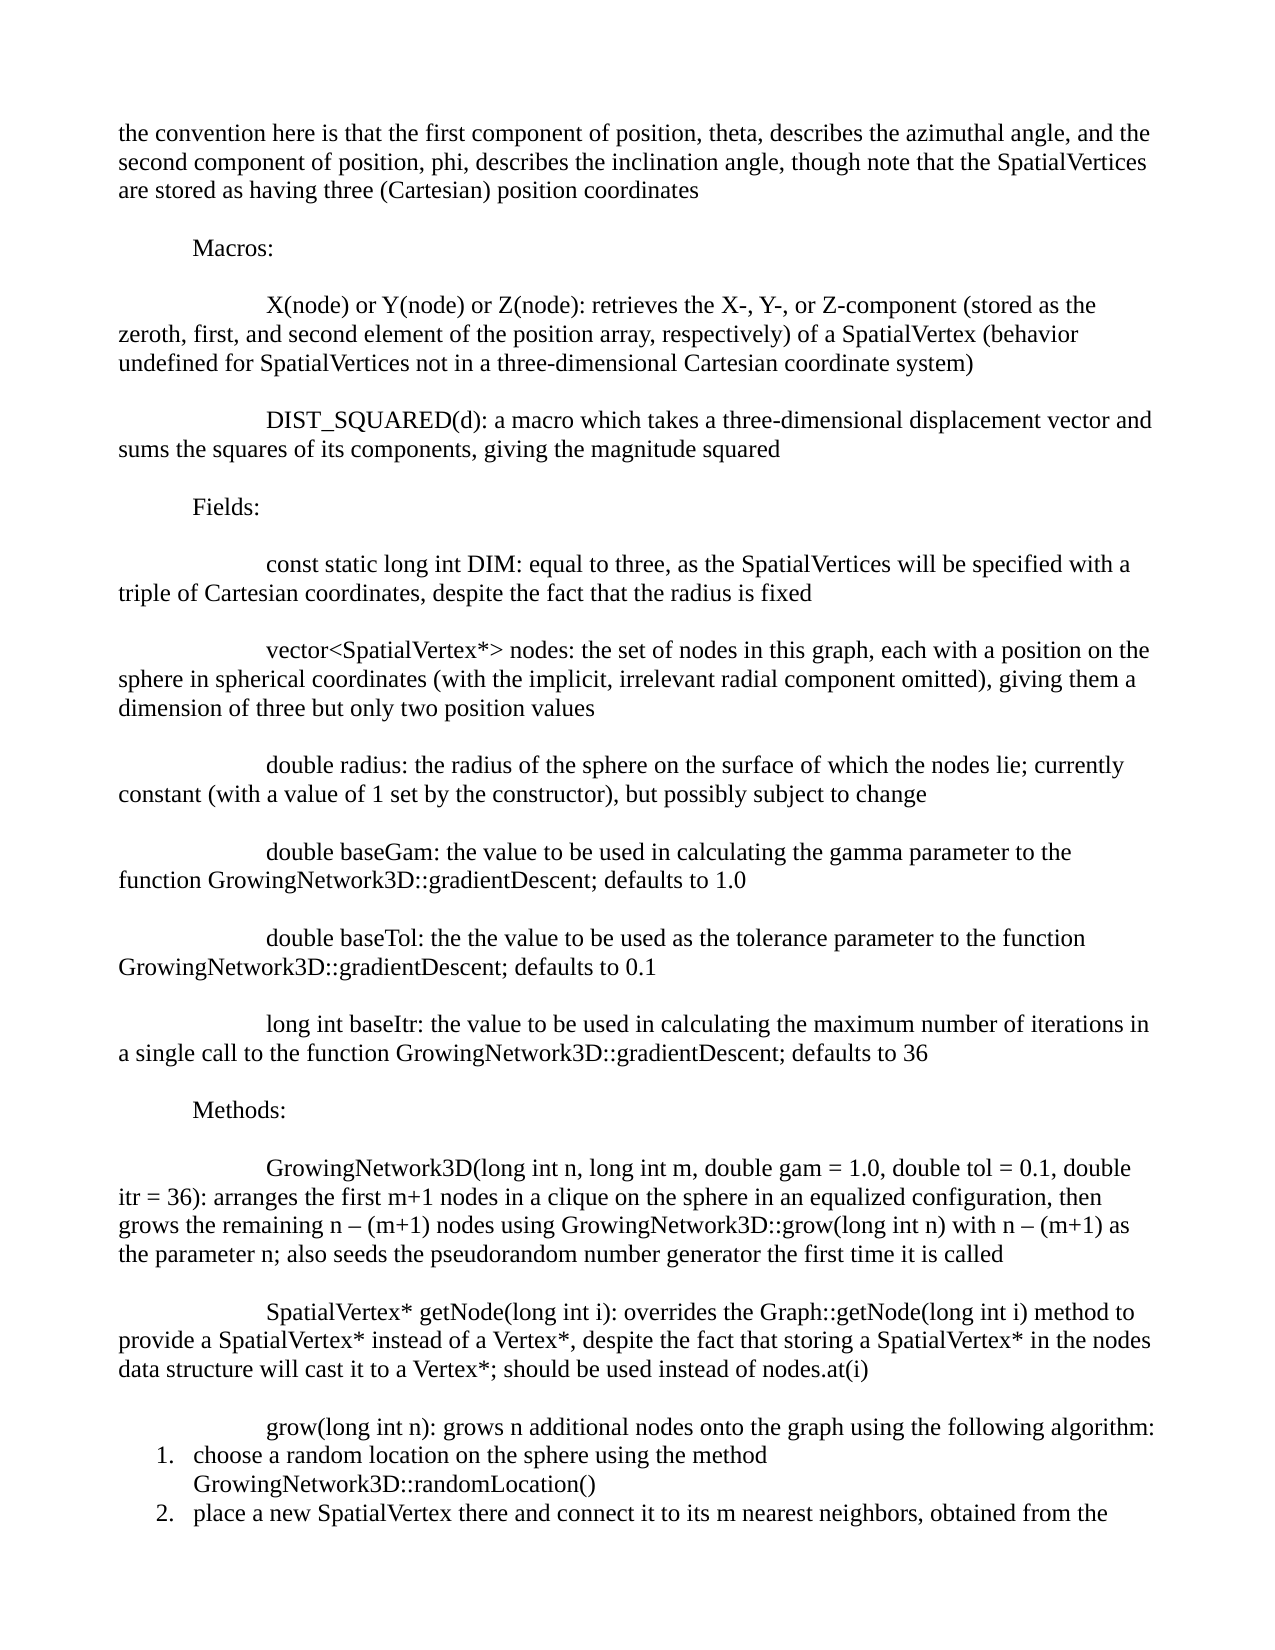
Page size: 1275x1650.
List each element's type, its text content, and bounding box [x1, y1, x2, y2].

text SpatialVertex* getNode(long int i): overrides the Graph::getNode(long int i) method to provide a SpatialVertex* instead of a Vertex*, despite the fact that storing a SpatialVertex* in the nodes data structure will cast it to a Vertex*; should be used instead of nodes.at(i) [118, 1297, 1157, 1383]
text double baseTol: the the value to be used as the tolerance parameter to the function GrowingNetwork3D::gradientDescent; defaults to 0.1 [118, 923, 1157, 981]
text vector<SpatialVertex*> nodes: the set of nodes in this graph, each with a position on the sphere in spherical coordinates (with the implicit, irrelevant radial component omitted), giving them a dimension of three but only two position values [118, 636, 1157, 722]
text grow(long int n): grows n additional nodes onto the graph using the following algorithm: [118, 1412, 1157, 1441]
text long int baseItr: the value to be used in calculating the maximum number of iterations in a single call to the function GrowingNetwork3D::gradientDescent; defaults to 36 [118, 1009, 1157, 1067]
text Methods: [118, 1096, 1157, 1124]
text GrowingNetwork3D(long int n, long int m, double gam = 1.0, double tol = 0.1, double itr = 36): arranges the first m+1 nodes in a clique on the sphere in an equalized configuration, then grows the remaining n – (m+1) nodes using GrowingNetwork3D::grow(long int n) with n – (m+1) as the parameter n; also seeds the pseudorandom number generator the first time it is called [118, 1153, 1157, 1268]
text Macros: [118, 233, 1157, 262]
text const static long int DIM: equal to three, as the SpatialVertices will be specified with a triple of Cartesian coordinates, despite the fact that the radius is fixed [118, 549, 1157, 607]
text DIST_SQUARED(d): a macro which takes a three-dimensional displacement vector and sums the squares of its components, giving the magnitude squared [118, 406, 1157, 463]
text X(node) or Y(node) or Z(node): retrieves the X-, Y-, or Z-component (stored as the zeroth, first, and second element of the position array, respectively) of a SpatialVertex (behavior undefined for SpatialVertices not in a three-dimensional Cartesian coordinate system) [118, 291, 1157, 377]
list choose a random location on the sphere using the method GrowingNetwork3D::randomLocation() [156, 1441, 1157, 1498]
text the convention here is that the first component of position, theta, describes the azimuthal angle, and the second component of position, phi, describes the inclination angle, though note that the SpatialVertices are stored as having three (Cartesian) position coordinates [118, 118, 1157, 204]
text double baseGam: the value to be used in calculating the gamma parameter to the function GrowingNetwork3D::gradientDescent; defaults to 1.0 [118, 837, 1157, 894]
text Fields: [118, 492, 1157, 521]
text double radius: the radius of the sphere on the surface of which the nodes lie; currently constant (with a value of 1 set by the constructor), but possibly subject to change [118, 751, 1157, 808]
list place a new SpatialVertex there and connect it to its m nearest neighbors, obtained from the [156, 1498, 1157, 1527]
